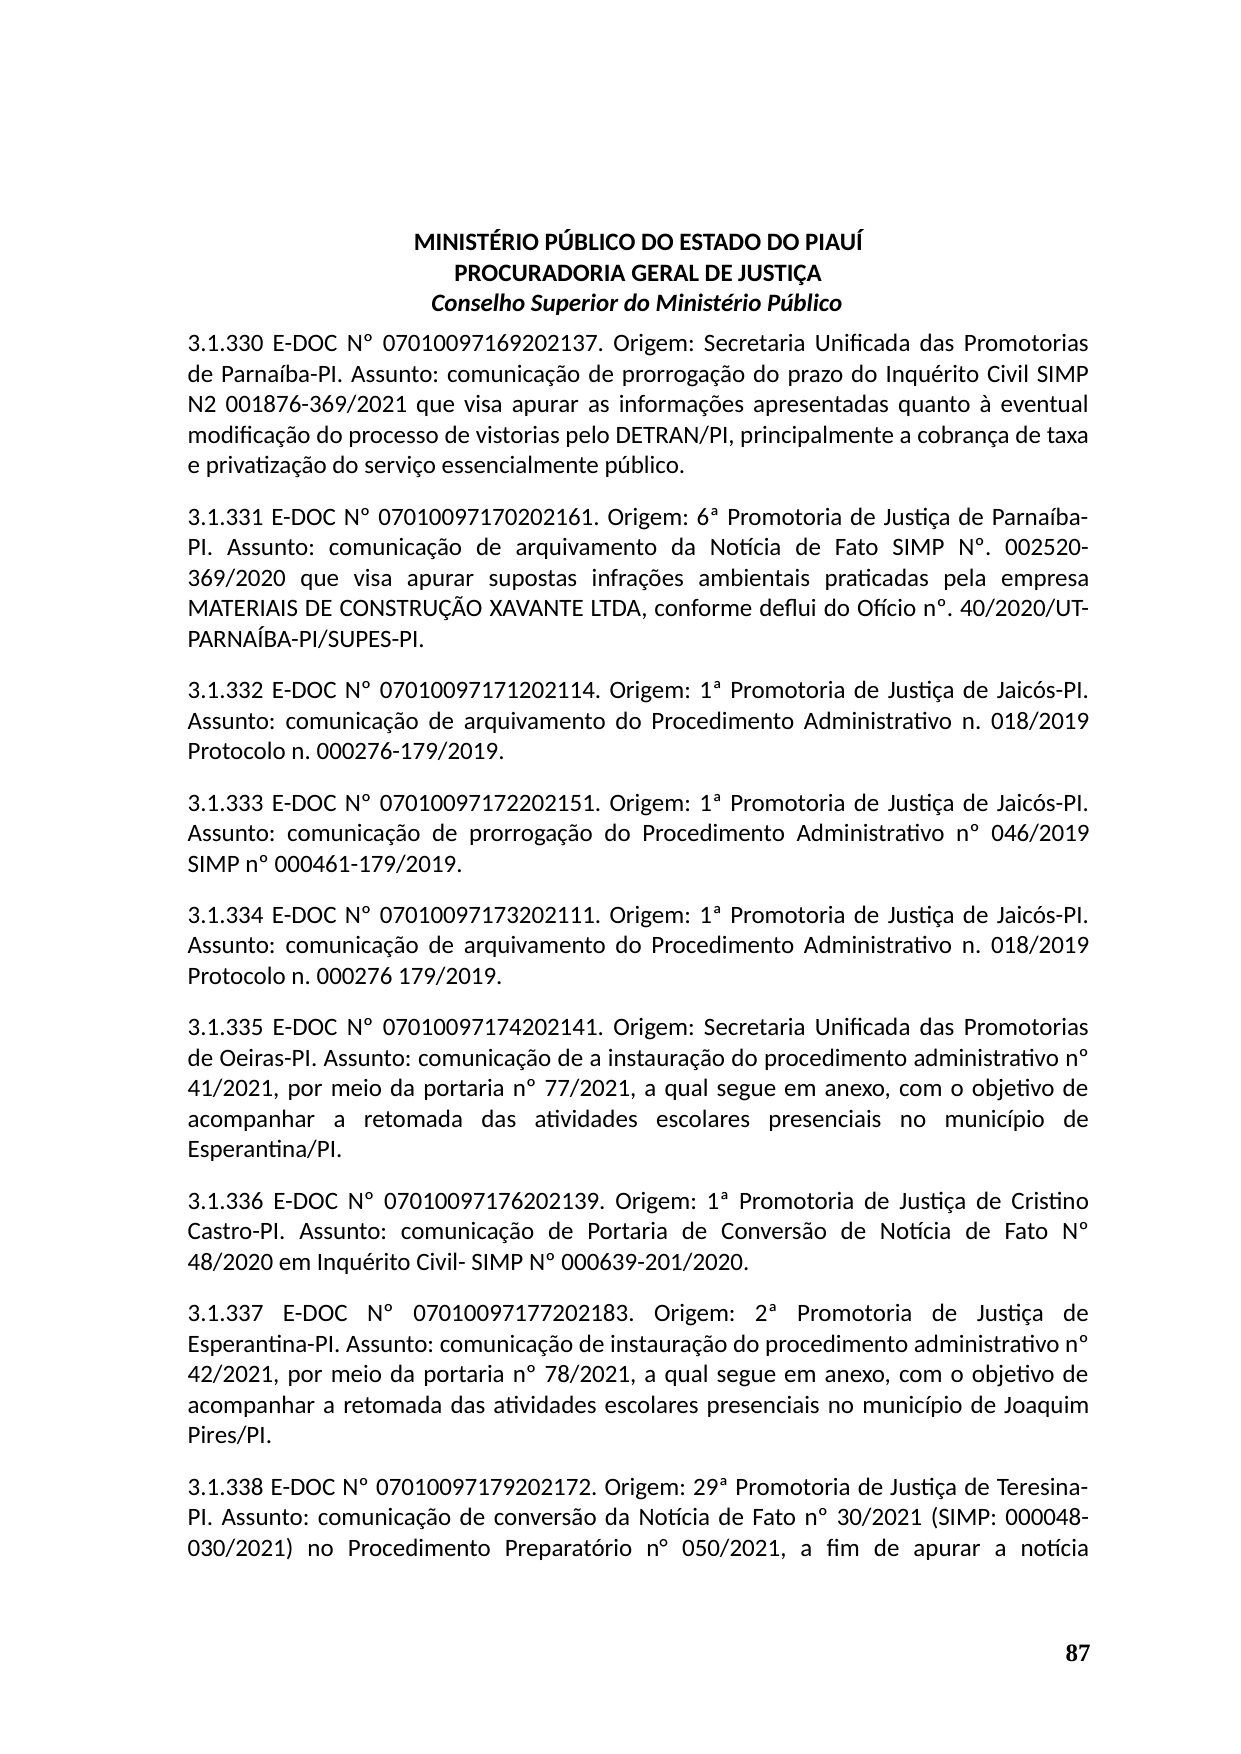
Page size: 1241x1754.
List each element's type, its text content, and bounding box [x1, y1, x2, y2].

text 3.1.335 E-DOC Nº 07010097174202141. Origem: Secretaria Unificada das Promotorias de Oeiras-PI. Assunto: comunicação de a instauração do procedimento administrativo nº 41/2021, por meio da portaria nº 77/2021, a qual segue em anexo, com o objetivo de acompanhar a retomada das atividades escolares presenciais no município de Esperantina/PI. [187, 1012, 1090, 1164]
text 3.1.330 E-DOC Nº 07010097169202137. Origem: Secretaria Unificada das Promotorias de Parnaíba-PI. Assunto: comunicação de prorrogação do prazo do Inquérito Civil SIMP N2 001876-369/2021 que visa apurar as informações apresentadas quanto à eventual modificação do processo de vistorias pelo DETRAN/PI, principalmente a cobrança de taxa e privatização do serviço essencialmente público. [187, 327, 1090, 480]
text 3.1.333 E-DOC Nº 07010097172202151. Origem: 1ª Promotoria de Justiça de Jaicós-PI. Assunto: comunicação de prorrogação do Procedimento Administrativo nº 046/2019 SIMP nº 000461-179/2019. [187, 787, 1090, 878]
text 3.1.334 E-DOC Nº 07010097173202111. Origem: 1ª Promotoria de Justiça de Jaicós-PI. Assunto: comunicação de arquivamento do Procedimento Administrativo n. 018/2019 Protocolo n. 000276 179/2019. [187, 899, 1090, 991]
text 3.1.331 E-DOC Nº 07010097170202161. Origem: 6ª Promotoria de Justiça de Parnaíba-PI. Assunto: comunicação de arquivamento da Notícia de Fato SIMP Nº. 002520-369/2020 que visa apurar supostas infrações ambientais praticadas pela empresa MATERIAIS DE CONSTRUÇÃO XAVANTE LTDA, conforme deflui do Ofício nº. 40/2020/UT-PARNAÍBA-PI/SUPES-PI. [187, 501, 1090, 653]
text 3.1.337 E-DOC Nº 07010097177202183. Origem: 2ª Promotoria de Justiça de Esperantina-PI. Assunto: comunicação de instauração do procedimento administrativo nº 42/2021, por meio da portaria nº 78/2021, a qual segue em anexo, com o objetivo de acompanhar a retomada das atividades escolares presenciais no município de Joaquim Pires/PI. [187, 1297, 1090, 1450]
text 3.1.336 E-DOC Nº 07010097176202139. Origem: 1ª Promotoria de Justiça de Cristino Castro-PI. Assunto: comunicação de Portaria de Conversão de Notícia de Fato Nº 48/2020 em Inquérito Civil- SIMP Nº 000639-201/2020. [187, 1185, 1090, 1277]
text 3.1.338 E-DOC Nº 07010097179202172. Origem: 29ª Promotoria de Justiça de Teresina-PI. Assunto: comunicação de conversão da Notícia de Fato nº 30/2021 (SIMP: 000048-030/2021) no Procedimento Preparatório n° 050/2021, a fim de apurar a notícia [187, 1471, 1090, 1562]
text 3.1.332 E-DOC Nº 07010097171202114. Origem: 1ª Promotoria de Justiça de Jaicós-PI. Assunto: comunicação de arquivamento do Procedimento Administrativo n. 018/2019 Protocolo n. 000276-179/2019. [187, 674, 1090, 766]
